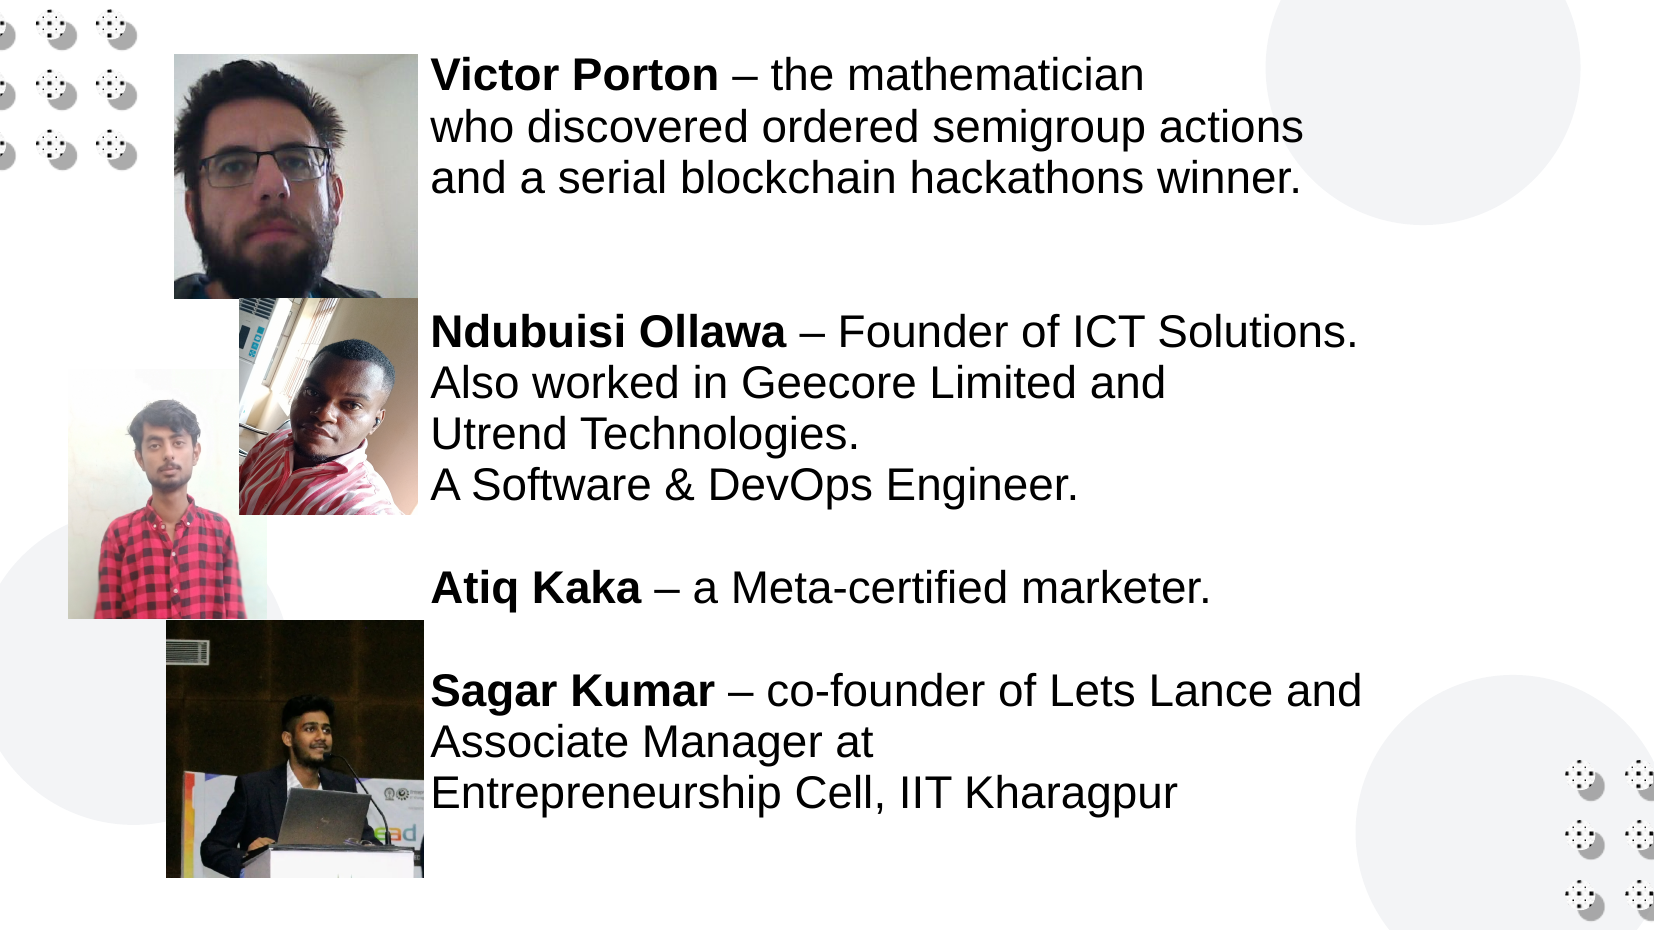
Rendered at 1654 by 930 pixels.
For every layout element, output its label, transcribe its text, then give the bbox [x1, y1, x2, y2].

picture [0, 12, 7, 37]
picture [68, 54, 418, 619]
picture [166, 620, 424, 878]
picture [95, 9, 126, 40]
picture [36, 129, 67, 160]
picture [0, 132, 7, 157]
picture [1565, 820, 1596, 851]
picture [1625, 880, 1654, 911]
picture [35, 9, 66, 40]
text_box Victor Porton – the mathematician who discovered ordered semigroup actions and a serial blockchain hackathons winner. Ndubuisi Ollawa – Founder of ICT Solutions. Also worked in Geecore Limited and Utrend Technologies. A Software & DevOps Engineer. Atiq Kaka – a Meta-certified marketer. Sagar Kumar – co-founder of Lets Lance and Associate Manager at Entrepreneurship Cell, IIT Kharagpur [415, 107, 1540, 761]
picture [1625, 760, 1654, 791]
picture [95, 129, 127, 160]
picture [1565, 880, 1596, 911]
picture [35, 69, 67, 100]
picture [0, 72, 7, 97]
picture [1565, 760, 1596, 791]
picture [95, 69, 126, 100]
picture [1625, 820, 1654, 851]
